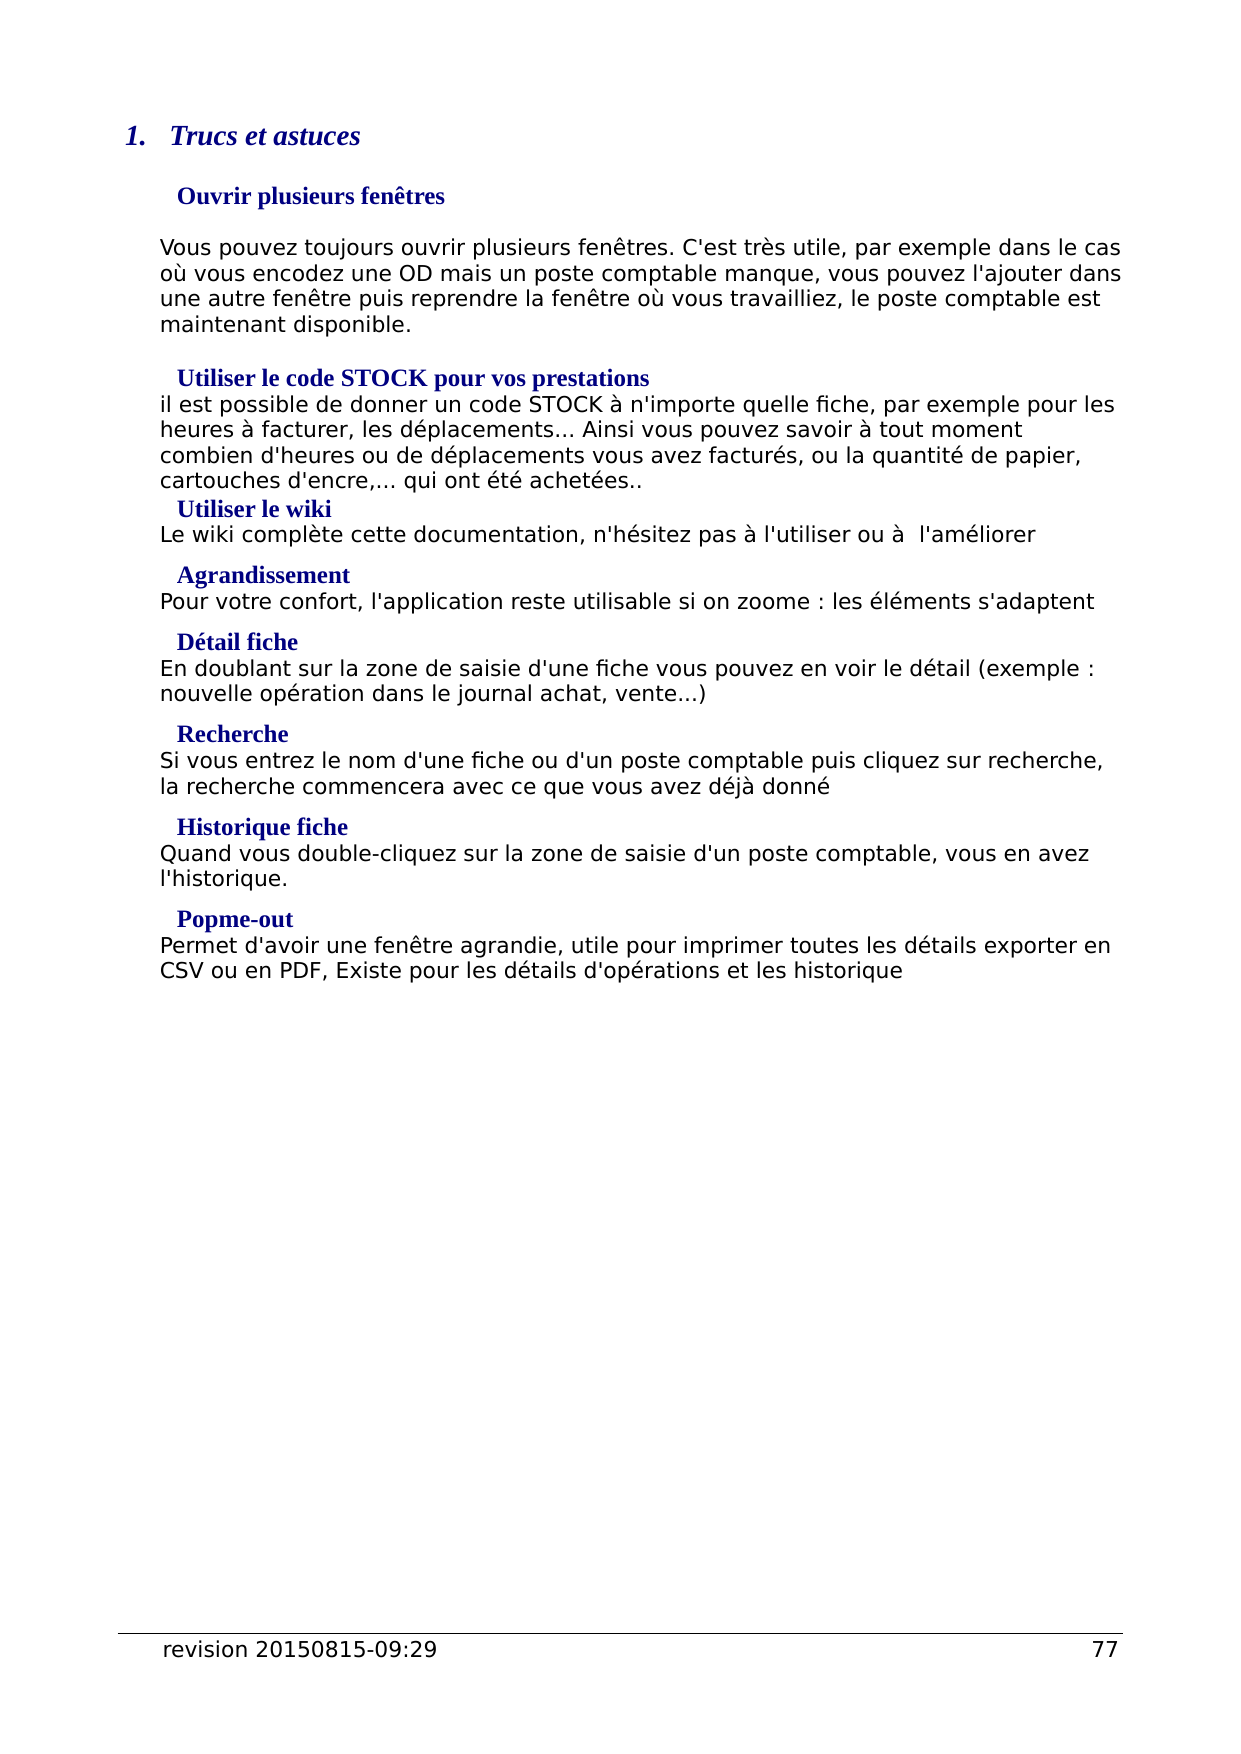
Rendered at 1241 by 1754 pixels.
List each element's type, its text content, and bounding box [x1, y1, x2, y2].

text Permet d'avoir une fenêtre agrandie, utile pour imprimer toutes les détails exporter en CSV ou en PDF, Existe pour les détails d'opérations et les historique [159, 933, 1123, 984]
subtitle Trucs et astuces [117, 118, 1123, 152]
subtitle Utiliser le code STOCK pour vos prestations [177, 363, 1123, 392]
subtitle Détail fiche [177, 627, 1123, 656]
subtitle Agrandissement [177, 561, 1123, 589]
subtitle Utiliser le wiki [177, 494, 1123, 522]
text Si vous entrez le nom d'une fiche ou d'un poste comptable puis cliquez sur recherche, la recherche commencera avec ce que vous avez déjà donné [159, 748, 1123, 799]
subtitle Ouvrir plusieurs fenêtres [177, 181, 1123, 210]
text il est possible de donner un code STOCK à n'importe quelle fiche, par exemple pour les heures à facturer, les déplacements... Ainsi vous pouvez savoir à tout moment combien d'heures ou de déplacements vous avez facturés, ou la quantité de papier, cartouches d'encre,... qui ont été achetées.. [159, 392, 1123, 494]
text Vous pouvez toujours ouvrir plusieurs fenêtres. C'est très utile, par exemple dans le cas où vous encodez une OD mais un poste comptable manque, vous pouvez l'ajouter dans une autre fenêtre puis reprendre la fenêtre où vous travailliez, le poste comptable est maintenant disponible. [159, 235, 1123, 337]
subtitle Recherche [177, 719, 1123, 748]
text Le wiki complète cette documentation, n'hésitez pas à l'utiliser ou à l'améliorer [159, 522, 1123, 548]
subtitle Popme-out [177, 904, 1123, 933]
subtitle Historique fiche [177, 812, 1123, 841]
text Quand vous double-cliquez sur la zone de saisie d'un poste comptable, vous en avez l'historique. [159, 841, 1123, 892]
text En doublant sur la zone de saisie d'une fiche vous pouvez en voir le détail (exemple : nouvelle opération dans le journal achat, vente...) [159, 656, 1123, 707]
text Pour votre confort, l'application reste utilisable si on zoome : les éléments s'adaptent [159, 589, 1123, 615]
